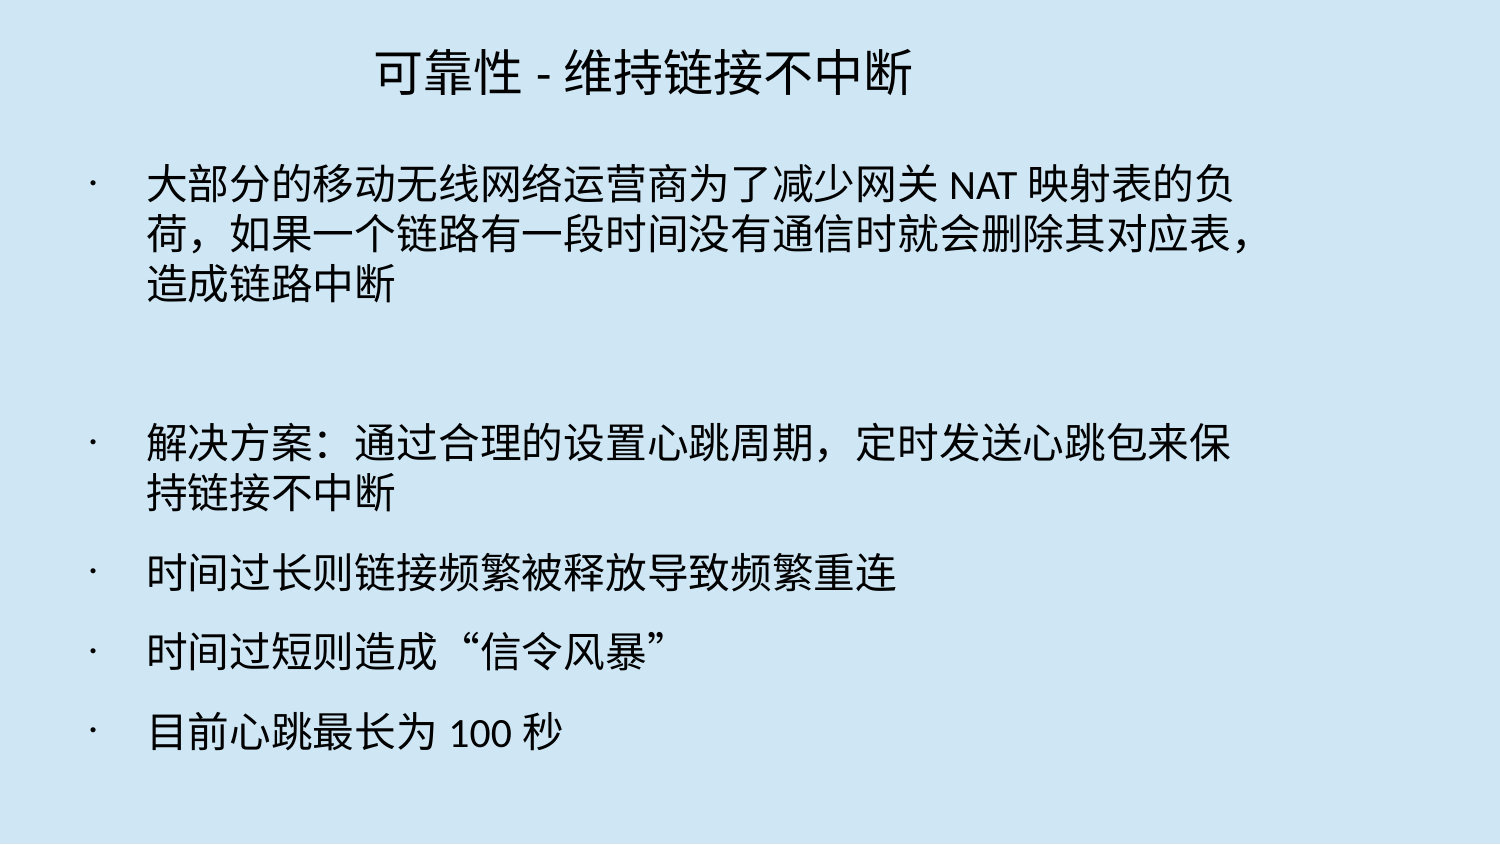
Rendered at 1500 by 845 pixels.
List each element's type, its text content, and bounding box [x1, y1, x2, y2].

title 可靠性-维持链接不中断 [135, 33, 1152, 103]
list 大部分的移动无线网络运营商为了减少网关NAT映射表的负荷，如果一个链路有一段时间没有通信时就会删除其对应表，造成链路中断 解决方案：通过合理的设置心跳周期，定时发送心跳包来保持链接不中断 时间过长则链接频繁被释放导致频繁重连 时间过短则造成“信令风暴” 目前心跳最长为100秒 [75, 150, 1258, 730]
